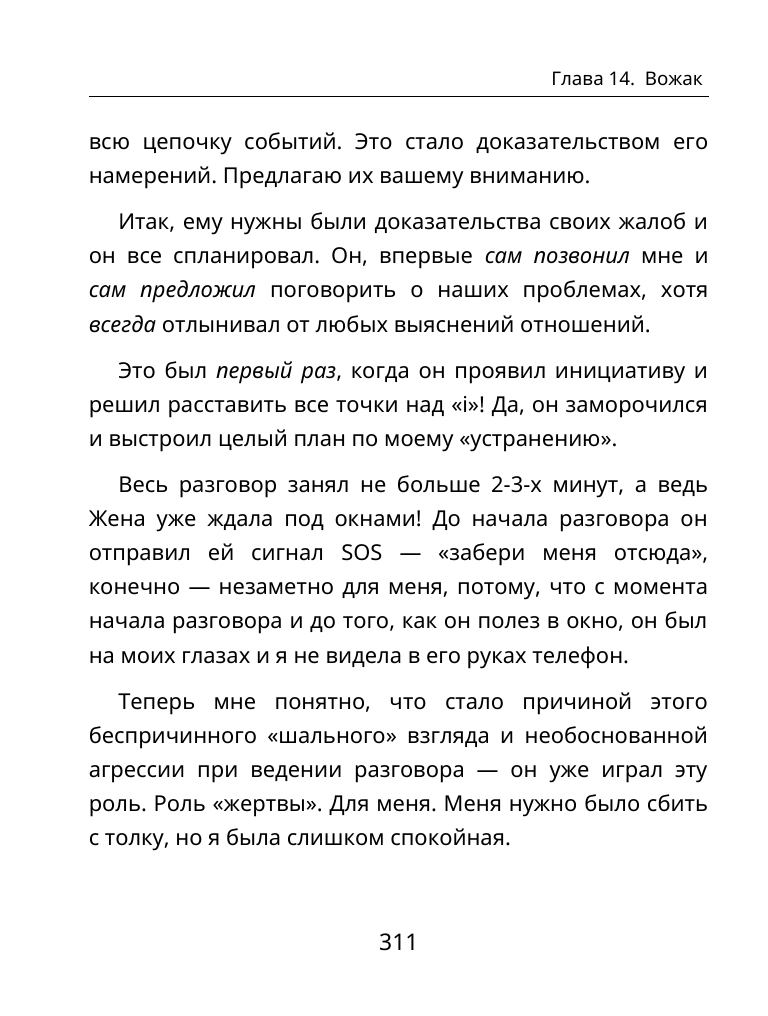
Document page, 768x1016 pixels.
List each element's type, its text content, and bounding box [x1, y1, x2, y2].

text всю цепочку событий. Это стало доказательством его намерений. Предлагаю их вашему вниманию. [88, 126, 709, 190]
text Весь разговор занял не больше 2-3-х минут, а ведь Жена уже ждала под окнами! До начала разговора он отправил ей сигнал SOS — «забери меня отсюда», конечно — незаметно для меня, потому, что с момента начала разговора и до того, как он полез в окно, он был на моих глазах и я не видела в его руках телефон. [88, 469, 709, 669]
text Это был первый раз, когда он проявил инициативу и решил расставить все точки над «i»! Да, он заморочился и выстроил целый план по моему «устранению». [88, 354, 709, 453]
text Теперь мне понятно, что стало причиной этого беспричинного «шального» взгляда и необоснованной агрессии при ведении разговора — он уже играл эту роль. Роль «жертвы». Для меня. Меня нужно было сбить с толку, но я была слишком спокойная. [88, 686, 709, 852]
text Итак, ему нужны были доказательства своих жалоб и он все спланировал. Он, впервые сам позвонил мне и сам предложил поговорить о наших проблемах, хотя всегда отлынивал от любых выяснений отношений. [88, 206, 709, 338]
